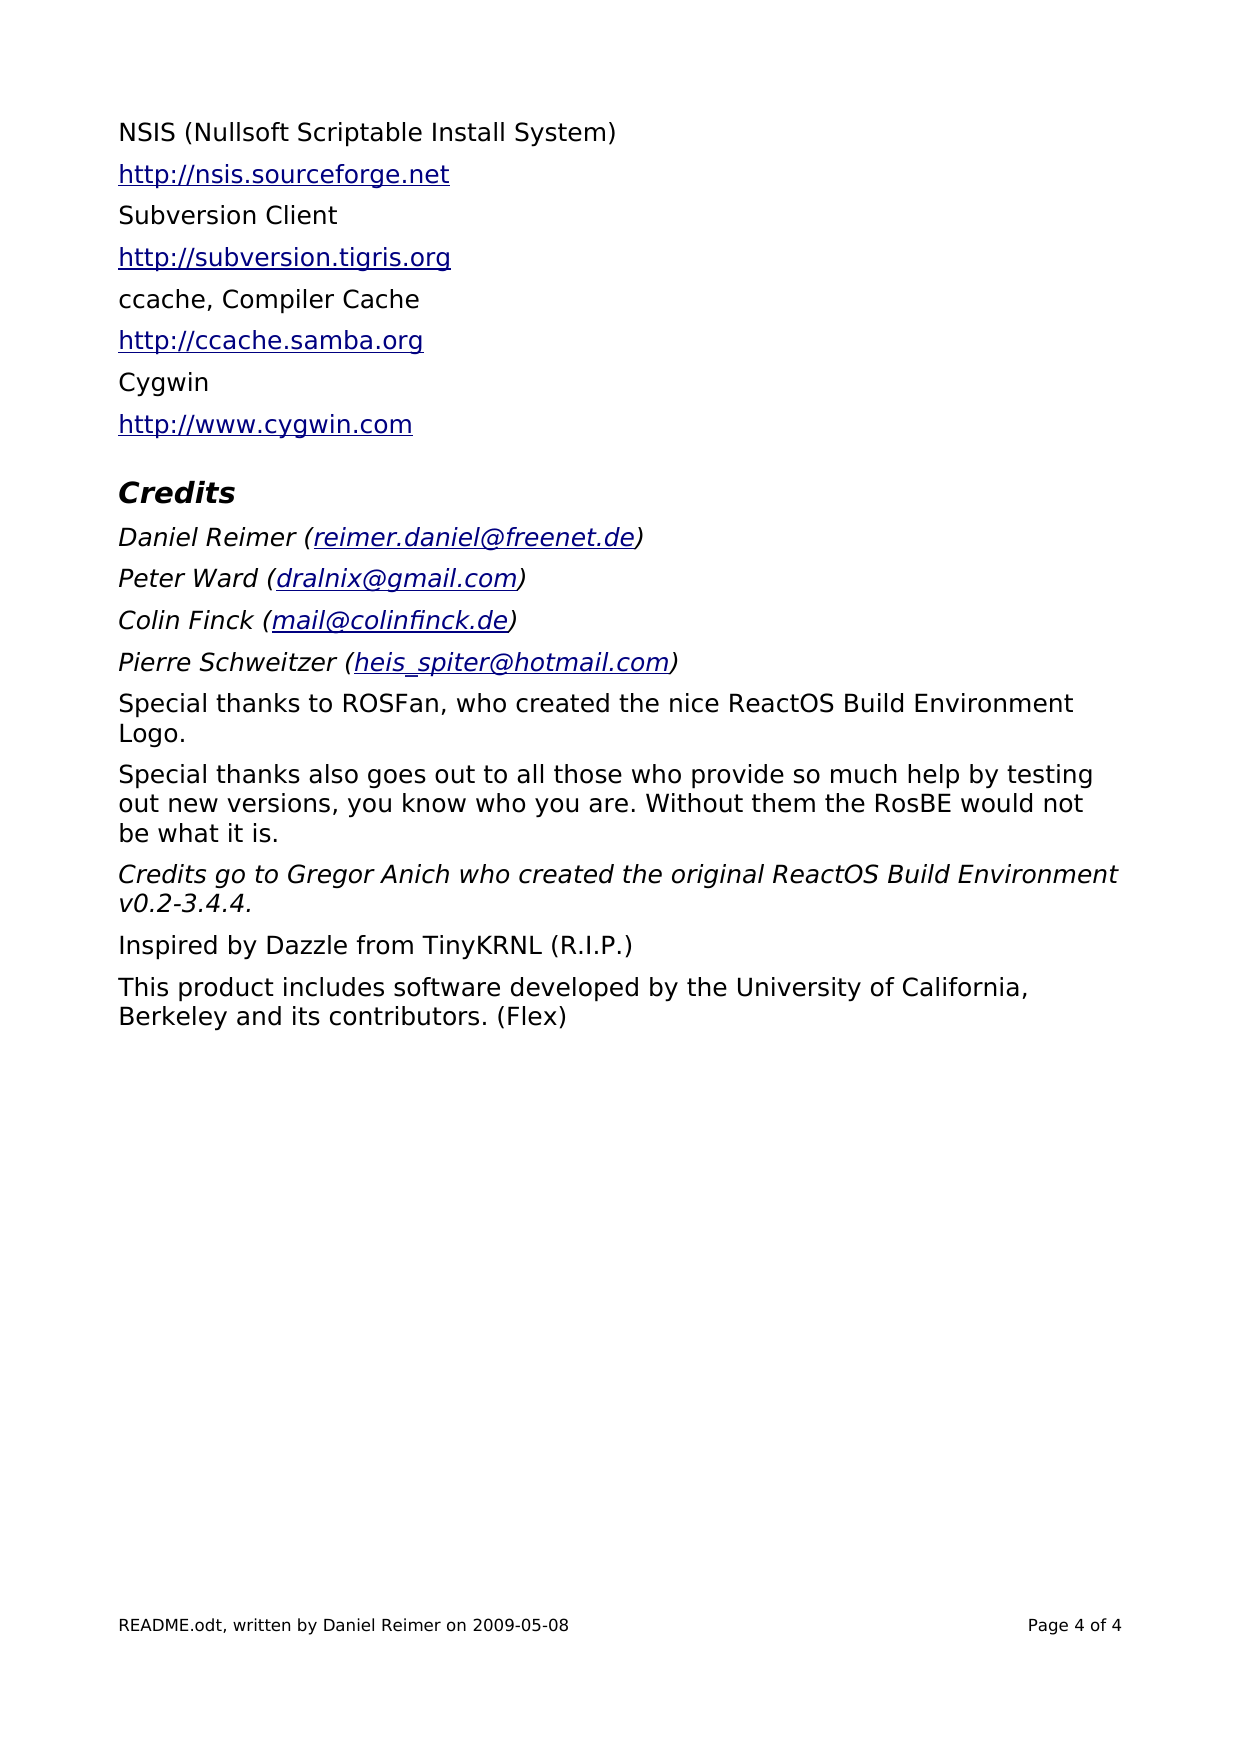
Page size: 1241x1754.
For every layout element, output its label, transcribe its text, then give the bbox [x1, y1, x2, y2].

text Special thanks to ROSFan, who created the nice ReactOS Build Environment Logo. [118, 689, 1122, 748]
text Pierre Schweitzer (heis_spiter@hotmail.com) [118, 648, 1122, 677]
text http://subversion.tigris.org [118, 243, 1122, 272]
text http://nsis.sourceforge.net [118, 160, 1122, 189]
text Special thanks also goes out to all those who provide so much help by testing out new versions, you know who you are. Without them the RosBE would not be what it is. [118, 760, 1122, 848]
text Colin Finck (mail@colinfinck.de) [118, 606, 1122, 635]
subtitle Credits [118, 476, 1122, 510]
text Daniel Reimer (reimer.daniel@freenet.de) [118, 523, 1122, 552]
text Inspired by Dazzle from TinyKRNL (R.I.P.) [118, 931, 1122, 960]
text Subversion Client [118, 201, 1122, 231]
text This product includes software developed by the University of California, Berkeley and its contributors. (Flex) [118, 973, 1122, 1031]
text NSIS (Nullsoft Scriptable Install System) [118, 118, 1122, 147]
text ccache, Compiler Cache [118, 285, 1122, 314]
text Credits go to Gregor Anich who created the original ReactOS Build Environment v0.2-3.4.4. [118, 860, 1122, 919]
text Peter Ward (dralnix@gmail.com) [118, 564, 1122, 594]
text http://ccache.samba.org [118, 326, 1122, 356]
text Cygwin [118, 368, 1122, 397]
text http://www.cygwin.com [118, 410, 1122, 439]
